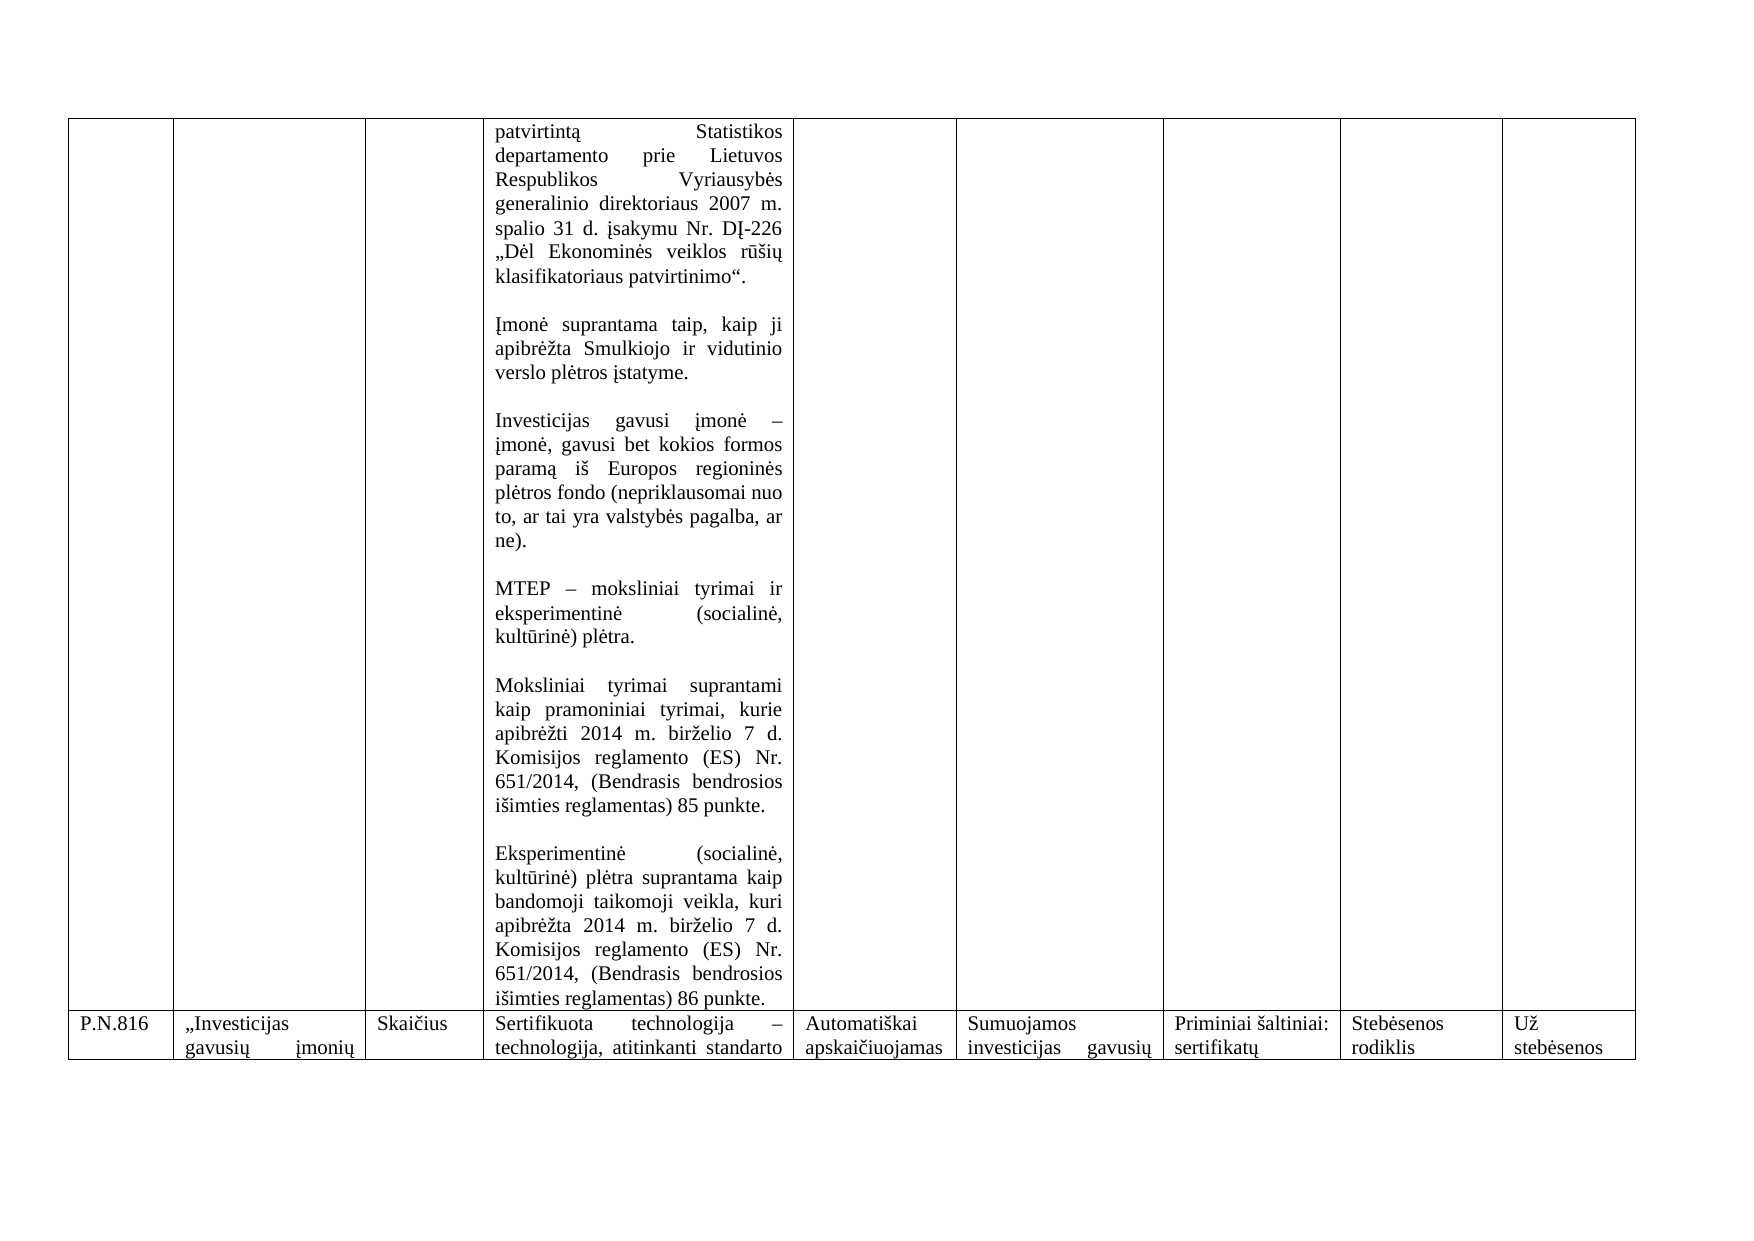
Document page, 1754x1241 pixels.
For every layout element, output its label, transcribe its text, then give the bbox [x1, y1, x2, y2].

table_cell [1503, 119, 1635, 1009]
table_cell [174, 119, 365, 1009]
table_cell Už stebėsenos [1503, 1011, 1635, 1059]
table_cell [366, 119, 483, 1009]
table_cell Automatiškai apskaičiuojamas [794, 1011, 956, 1059]
table_cell P.N.816 [69, 1011, 173, 1059]
table_cell Skaičius [366, 1011, 483, 1059]
table_cell [957, 119, 1163, 1009]
table_cell [1341, 119, 1502, 1009]
table_cell [1164, 119, 1340, 1009]
table_cell Stebėsenos rodiklis [1341, 1011, 1502, 1059]
table_cell Sumuojamos investicijas gavusių [957, 1011, 1163, 1059]
table_cell [69, 119, 173, 1009]
table_cell [794, 119, 956, 1009]
table_cell Priminiai šaltiniai: sertifikatų [1164, 1011, 1340, 1059]
table_cell „Investicijas gavusių įmonių [174, 1011, 365, 1059]
table_cell Sertifikuota technologija – technologija, atitinkanti standarto [484, 1011, 793, 1059]
table_cell patvirtintą Statistikos departamento prie Lietuvos Respublikos Vyriausybės generalinio direktoriaus 2007 m. spalio 31 d. įsakymu Nr. DĮ-226 „Dėl Ekonominės veiklos rūšių klasifikatoriaus patvirtinimo“. Įmonė suprantama taip, kaip ji apibrėžta Smulkiojo ir vidutinio verslo plėtros įstatyme. Investicijas gavusi įmonė – įmonė, gavusi bet kokios formos paramą iš Europos regioninės plėtros fondo (nepriklausomai nuo to, ar tai yra valstybės pagalba, ar ne). MTEP – moksliniai tyrimai ir eksperimentinė (socialinė, kultūrinė) plėtra. Moksliniai tyrimai suprantami kaip pramoniniai tyrimai, kurie apibrėžti 2014 m. birželio 7 d. Komisijos reglamento (ES) Nr. 651/2014, (Bendrasis bendrosios išimties reglamentas) 85 punkte. Eksperimentinė (socialinė, kultūrinė) plėtra suprantama kaip bandomoji taikomoji veikla, kuri apibrėžta 2014 m. birželio 7 d. Komisijos reglamento (ES) Nr. 651/2014, (Bendrasis bendrosios išimties reglamentas) 86 punkte. [484, 119, 793, 1009]
